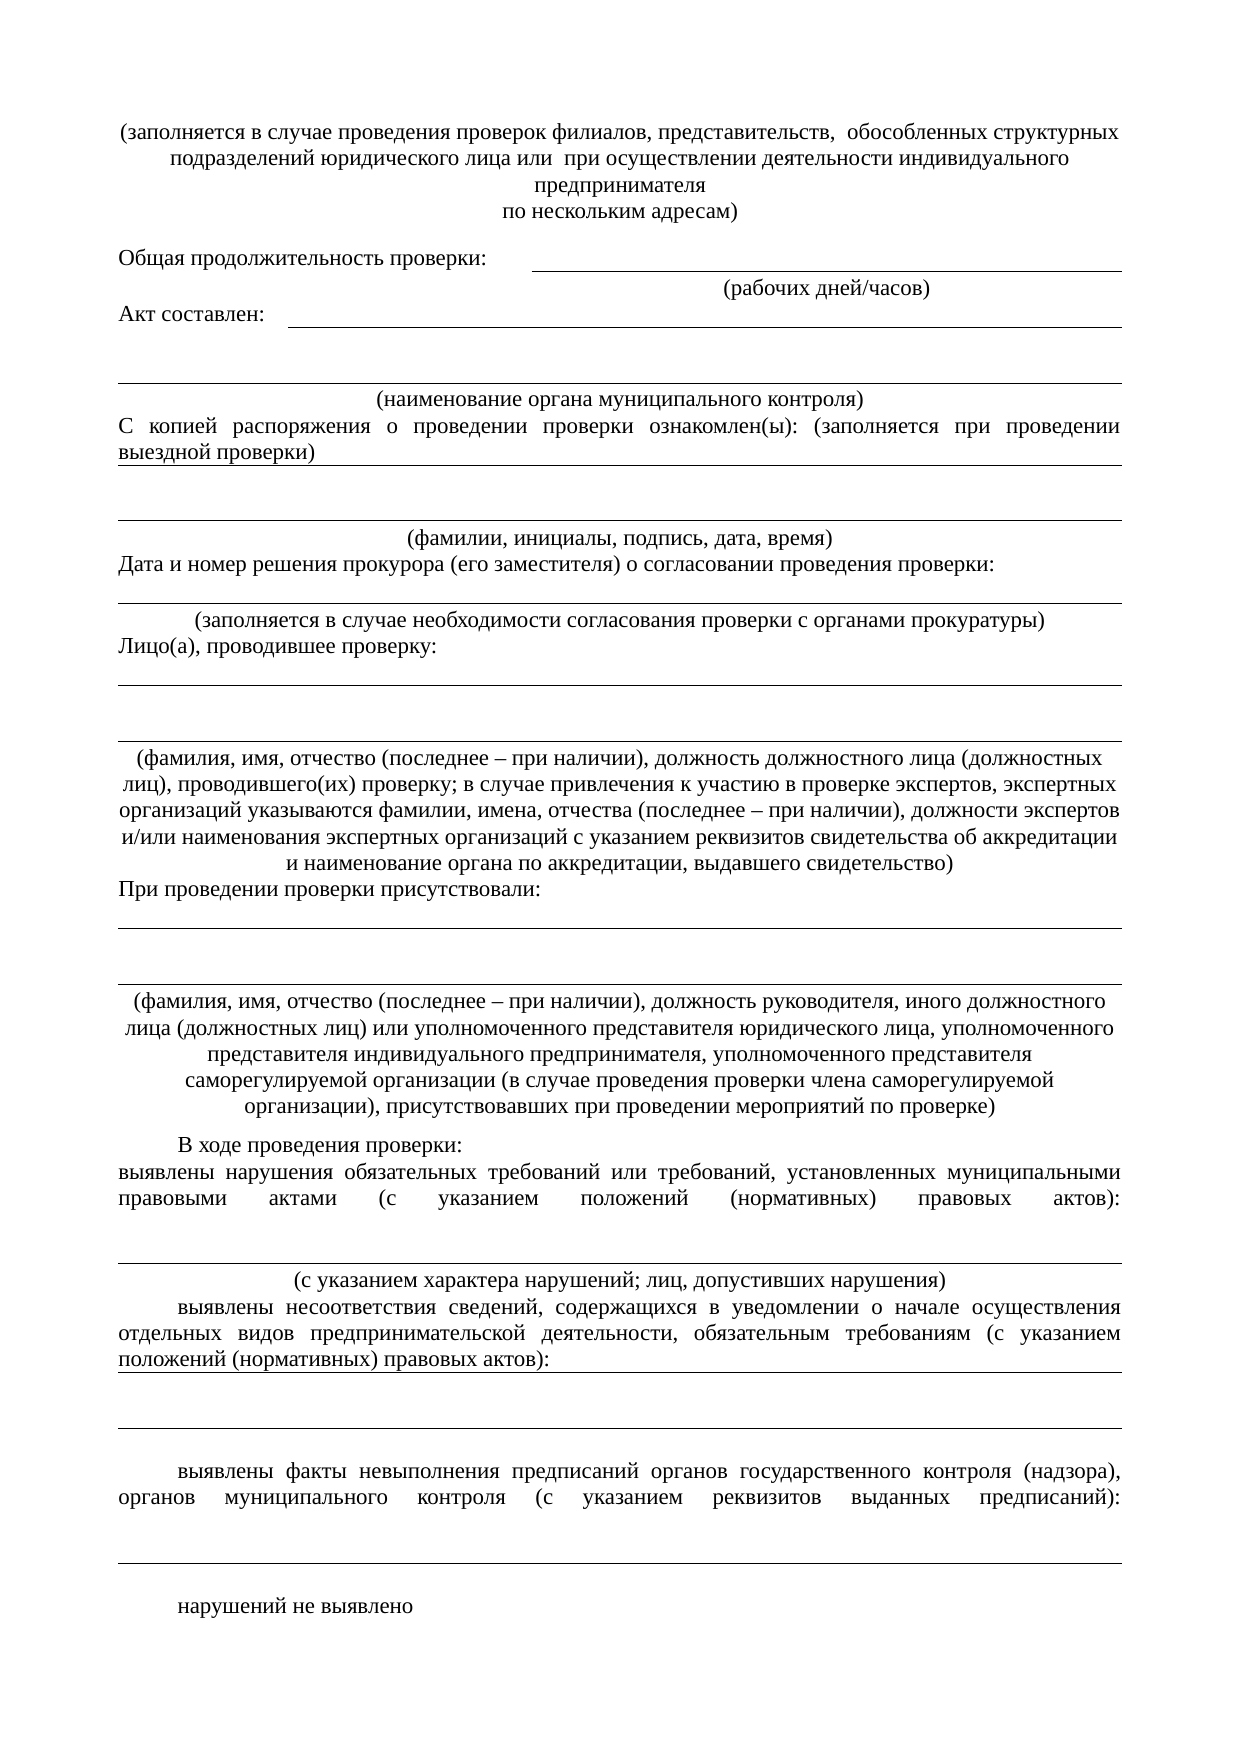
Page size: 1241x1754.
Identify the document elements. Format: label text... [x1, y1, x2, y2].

text В ходе проведения проверки: [118, 1131, 1122, 1158]
text (заполняется в случае проведения проверок филиалов, представительств, обособленных структурных подразделений юридического лица или при осуществлении деятельности индивидуального предпринимателя по нескольким адресам) [118, 118, 1122, 223]
text Дата и номер решения прокурора (его заместителя) о согласовании проведения проверки: [118, 550, 1122, 576]
text (рабочих дней/часов) [532, 272, 1122, 300]
text (заполняется в случае необходимости согласования проверки с органами прокуратуры) [118, 604, 1122, 632]
text Общая продолжительность проверки: [118, 244, 1122, 271]
text выявлены факты невыполнения предписаний органов государственного контроля (надзора), органов муниципального контроля (с указанием реквизитов выданных предписаний): [118, 1457, 1122, 1536]
text (наименование органа муниципального контроля) [118, 384, 1122, 412]
text нарушений не выявлено [118, 1592, 1122, 1618]
text выявлены нарушения обязательных требований или требований, установленных муниципальными правовыми актами (с указанием положений (нормативных) правовых актов): [118, 1158, 1122, 1237]
text (с указанием характера нарушений; лиц, допустивших нарушения) [118, 1264, 1122, 1293]
text (фамилия, имя, отчество (последнее – при наличии), должность руководителя, иного должностного лица (должностных лиц) или уполномоченного представителя юридического лица, уполномоченного представителя индивидуального предпринимателя, уполномоченного представителя саморегулируемой организации (в случае проведения проверки члена саморегулируемой организации), присутствовавших при проведении мероприятий по проверке) [118, 985, 1122, 1119]
text выявлены несоответствия сведений, содержащихся в уведомлении о начале осуществления отдельных видов предпринимательской деятельности, обязательным требованиям (с указанием положений (нормативных) правовых актов): [118, 1293, 1122, 1372]
text Лицо(а), проводившее проверку: [118, 632, 1122, 658]
text (фамилии, инициалы, подпись, дата, время) [118, 521, 1122, 550]
text (фамилия, имя, отчество (последнее – при наличии), должность должностного лица (должностных лиц), проводившего(их) проверку; в случае привлечения к участию в проверке экспертов, экспертных организаций указываются фамилии, имена, отчества (последнее – при наличии), должности экспертов и/или наименования экспертных организаций с указанием реквизитов свидетельства об аккредитации и наименование органа по аккредитации, выдавшего свидетельство) [118, 742, 1122, 876]
text Акт составлен: [118, 300, 1122, 327]
text При проведении проверки присутствовали: [118, 876, 1122, 902]
text С копией распоряжения о проведении проверки ознакомлен(ы): (заполняется при проведении выездной проверки) [118, 412, 1122, 464]
